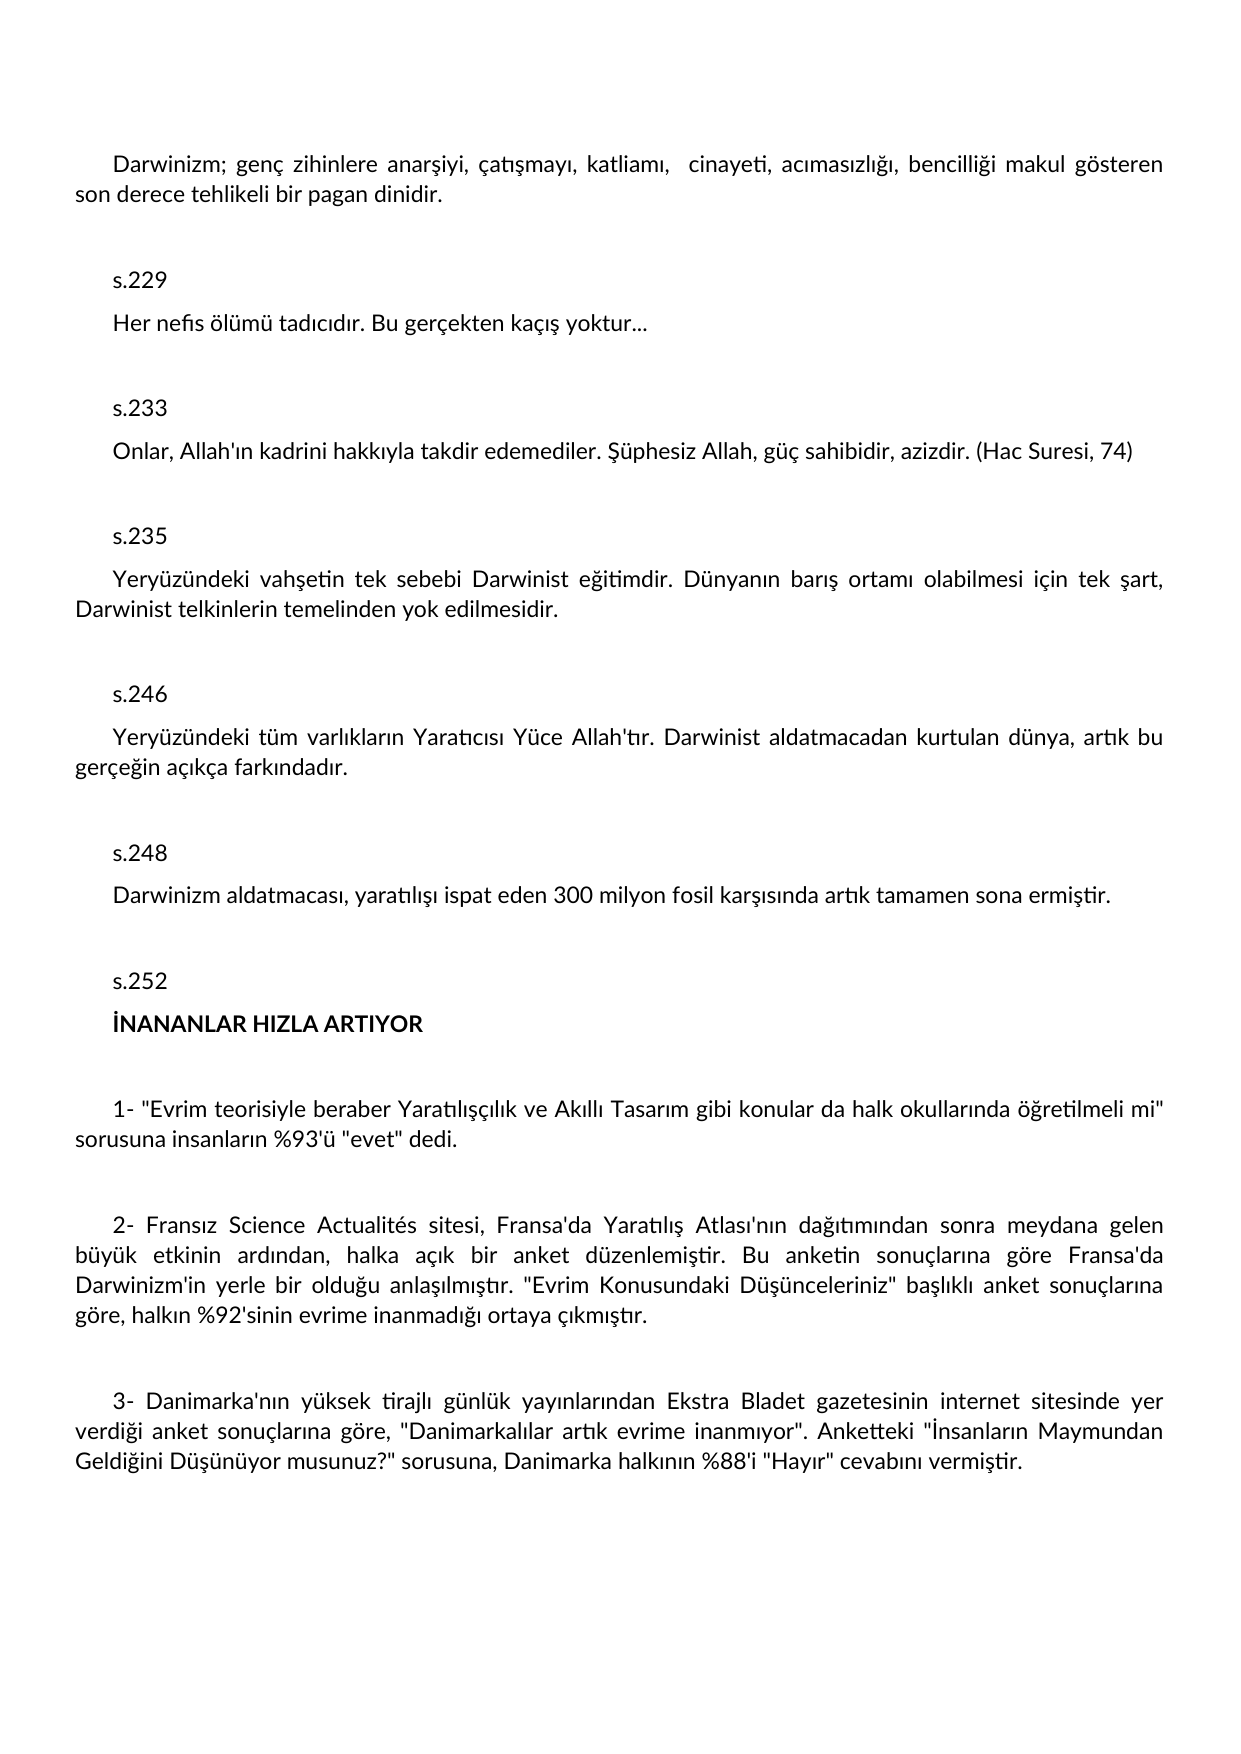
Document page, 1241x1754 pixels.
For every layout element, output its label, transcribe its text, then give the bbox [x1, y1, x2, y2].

text s.233 [75, 394, 1165, 421]
text İNANANLAR HIZLA ARTIYOR [75, 1009, 1165, 1037]
text Her nefis ölümü tadıcıdır. Bu gerçekten kaçış yoktur... [75, 308, 1165, 336]
text Darwinizm; genç zihinlere anarşiyi, çatışmayı, katliamı, cinayeti, acımasızlığı, bencilliği makul gösteren son derece tehlikeli bir pagan dinidir. [75, 150, 1165, 208]
text 2- Fransız Science Actualités sitesi, Fransa'da Yaratılış Atlası'nın dağıtımından sonra meydana gelen büyük etkinin ardından, halka açık bir anket düzenlemiştir. Bu anketin sonuçlarına göre Fransa'da Darwinizm'in yerle bir olduğu anlaşılmıştır. "Evrim Konusundaki Düşünceleriniz" başlıklı anket sonuçlarına göre, halkın %92'sinin evrime inanmadığı ortaya çıkmıştır. [75, 1210, 1165, 1328]
text Onlar, Allah'ın kadrini hakkıyla takdir edemediler. Şüphesiz Allah, güç sahibidir, azizdir. (Hac Suresi, 74) [75, 436, 1165, 464]
text s.248 [75, 838, 1165, 866]
text 3- Danimarka'nın yüksek tirajlı günlük yayınlarından Ekstra Bladet gazetesinin internet sitesinde yer verdiği anket sonuçlarına göre, "Danimarkalılar artık evrime inanmıyor". Anketteki "İnsanların Maymundan Geldiğini Düşünüyor musunuz?" sorusuna, Danimarka halkının %88'i "Hayır" cevabını vermiştir. [75, 1386, 1165, 1474]
text 1- "Evrim teorisiyle beraber Yaratılışçılık ve Akıllı Tasarım gibi konular da halk okullarında öğretilmeli mi" sorusuna insanların %93'ü "evet" dedi. [75, 1095, 1165, 1152]
text s.229 [75, 266, 1165, 293]
text s.235 [75, 522, 1165, 549]
text s.252 [75, 967, 1165, 994]
text Darwinizm aldatmacası, yaratılışı ispat eden 300 milyon fosil karşısında artık tamamen sona ermiştir. [75, 881, 1165, 909]
text Yeryüzündeki tüm varlıkların Yaratıcısı Yüce Allah'tır. Darwinist aldatmacadan kurtulan dünya, artık bu gerçeğin açıkça farkındadır. [75, 723, 1165, 781]
text s.246 [75, 680, 1165, 708]
text Yeryüzündeki vahşetin tek sebebi Darwinist eğitimdir. Dünyanın barış ortamı olabilmesi için tek şart, Darwinist telkinlerin temelinden yok edilmesidir. [75, 564, 1165, 622]
